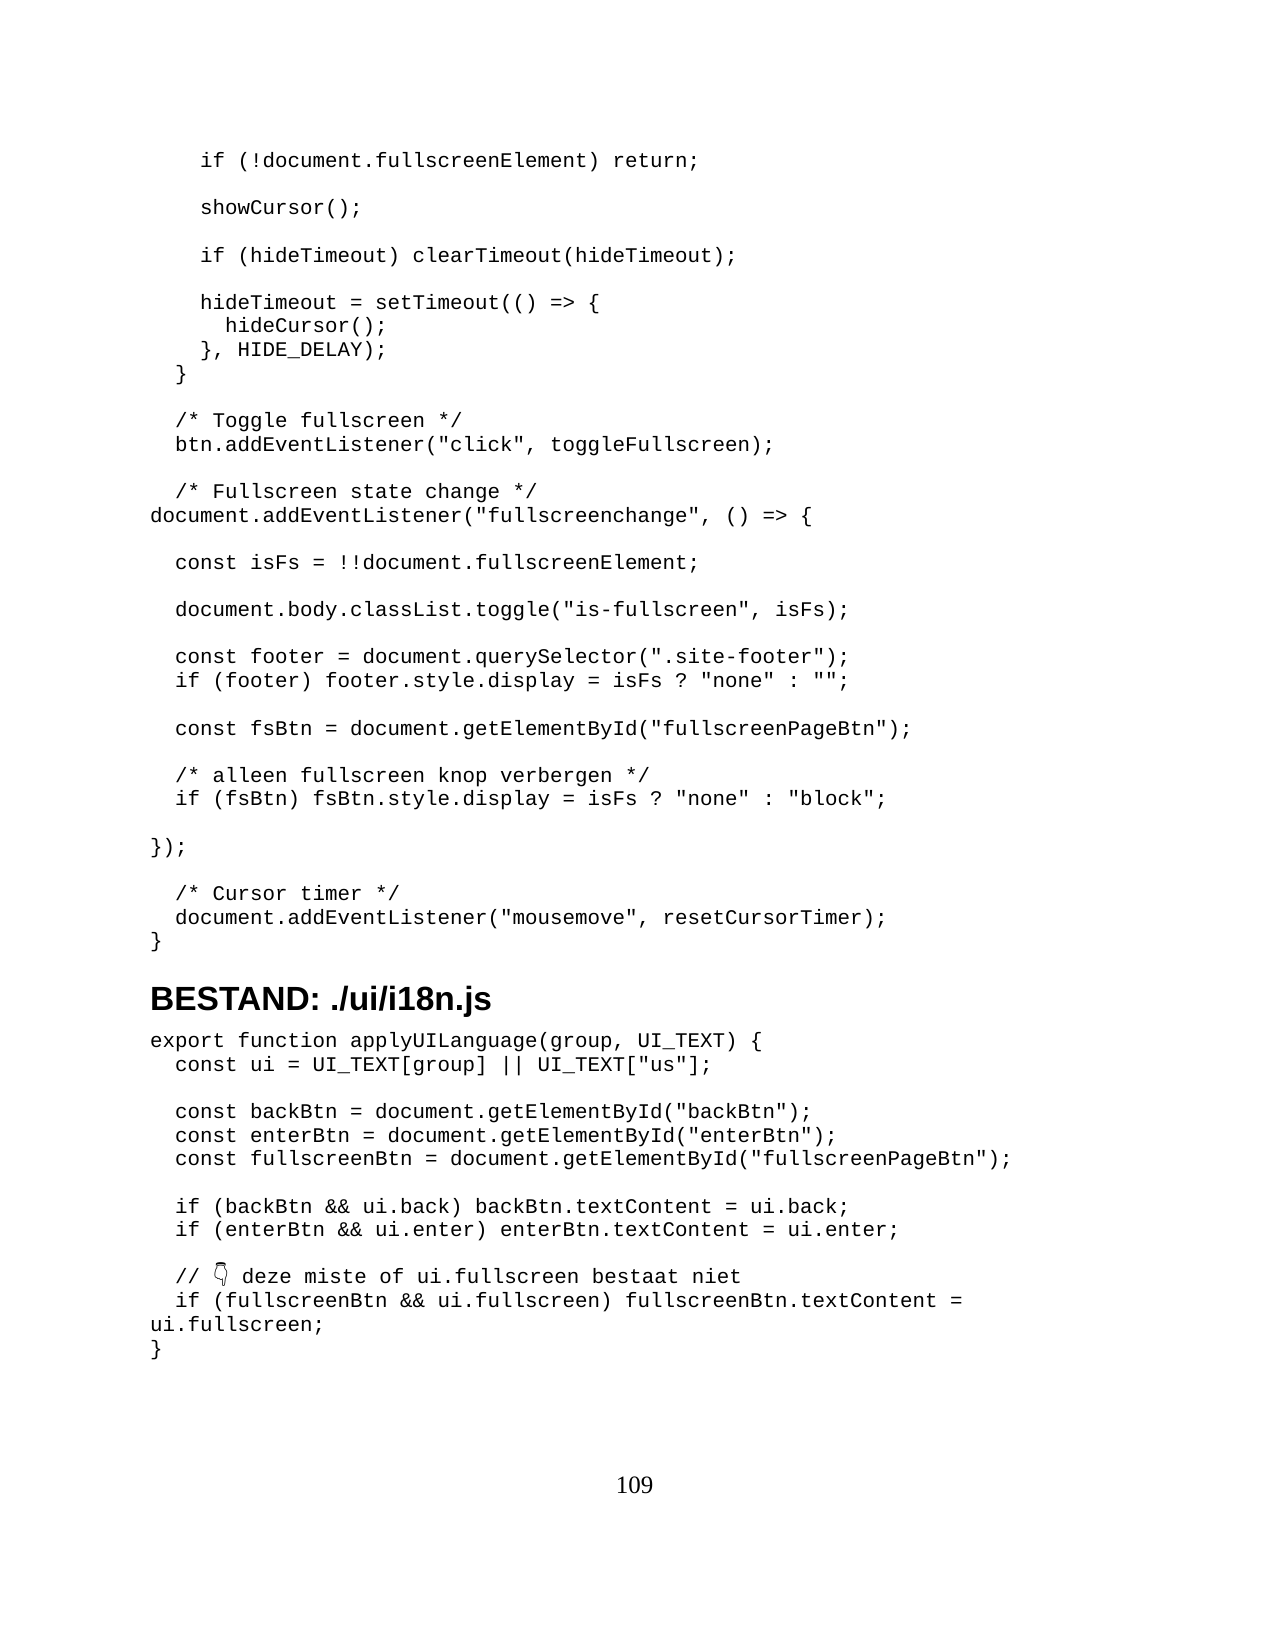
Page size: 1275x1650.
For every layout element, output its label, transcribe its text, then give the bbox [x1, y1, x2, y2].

text document.addEventListener("mousemove", resetCursorTimer); [150, 907, 1125, 930]
text document.body.classList.toggle("is-fullscreen", isFs); [150, 599, 1125, 623]
text const enterBtn = document.getElementById("enterBtn"); [150, 1125, 1125, 1148]
text }); [150, 836, 1125, 859]
text /* Cursor timer */ [150, 883, 1125, 907]
text const footer = document.querySelector(".site-footer"); [150, 647, 1125, 670]
text const fullscreenBtn = document.getElementById("fullscreenPageBtn"); [150, 1148, 1125, 1172]
text showCursor(); [150, 197, 1125, 221]
text /* alleen fullscreen knop verbergen */ [150, 765, 1125, 788]
text const isFs = !!document.fullscreenElement; [150, 552, 1125, 576]
text if (backBtn && ui.back) backBtn.textContent = ui.back; [150, 1196, 1125, 1219]
text } [150, 1337, 1125, 1361]
text const ui = UI_TEXT[group] || UI_TEXT["us"]; [150, 1054, 1125, 1077]
text if (hideTimeout) clearTimeout(hideTimeout); [150, 244, 1125, 268]
text if (!document.fullscreenElement) return; [150, 150, 1125, 174]
text const fsBtn = document.getElementById("fullscreenPageBtn"); [150, 717, 1125, 741]
text } [150, 363, 1125, 386]
text const backBtn = document.getElementById("backBtn"); [150, 1101, 1125, 1125]
text btn.addEventListener("click", toggleFullscreen); [150, 434, 1125, 457]
text if (fullscreenBtn && ui.fullscreen) fullscreenBtn.textContent = ui.fullscreen; [150, 1290, 1125, 1337]
text hideCursor(); [150, 316, 1125, 339]
text if (enterBtn && ui.enter) enterBtn.textContent = ui.enter; [150, 1219, 1125, 1243]
text export function applyUILanguage(group, UI_TEXT) { [150, 1030, 1125, 1054]
text /* Fullscreen state change */ [150, 481, 1125, 505]
subtitle BESTAND: ./ui/i18n.js [150, 979, 1125, 1018]
text }, HIDE_DELAY); [150, 339, 1125, 363]
text // 👇 deze miste of ui.fullscreen bestaat niet [150, 1267, 1125, 1290]
text } [150, 930, 1125, 954]
text document.addEventListener("fullscreenchange", () => { [150, 505, 1125, 528]
text if (fsBtn) fsBtn.style.display = isFs ? "none" : "block"; [150, 788, 1125, 812]
text /* Toggle fullscreen */ [150, 410, 1125, 434]
text if (footer) footer.style.display = isFs ? "none" : ""; [150, 670, 1125, 694]
text hideTimeout = setTimeout(() => { [150, 292, 1125, 316]
